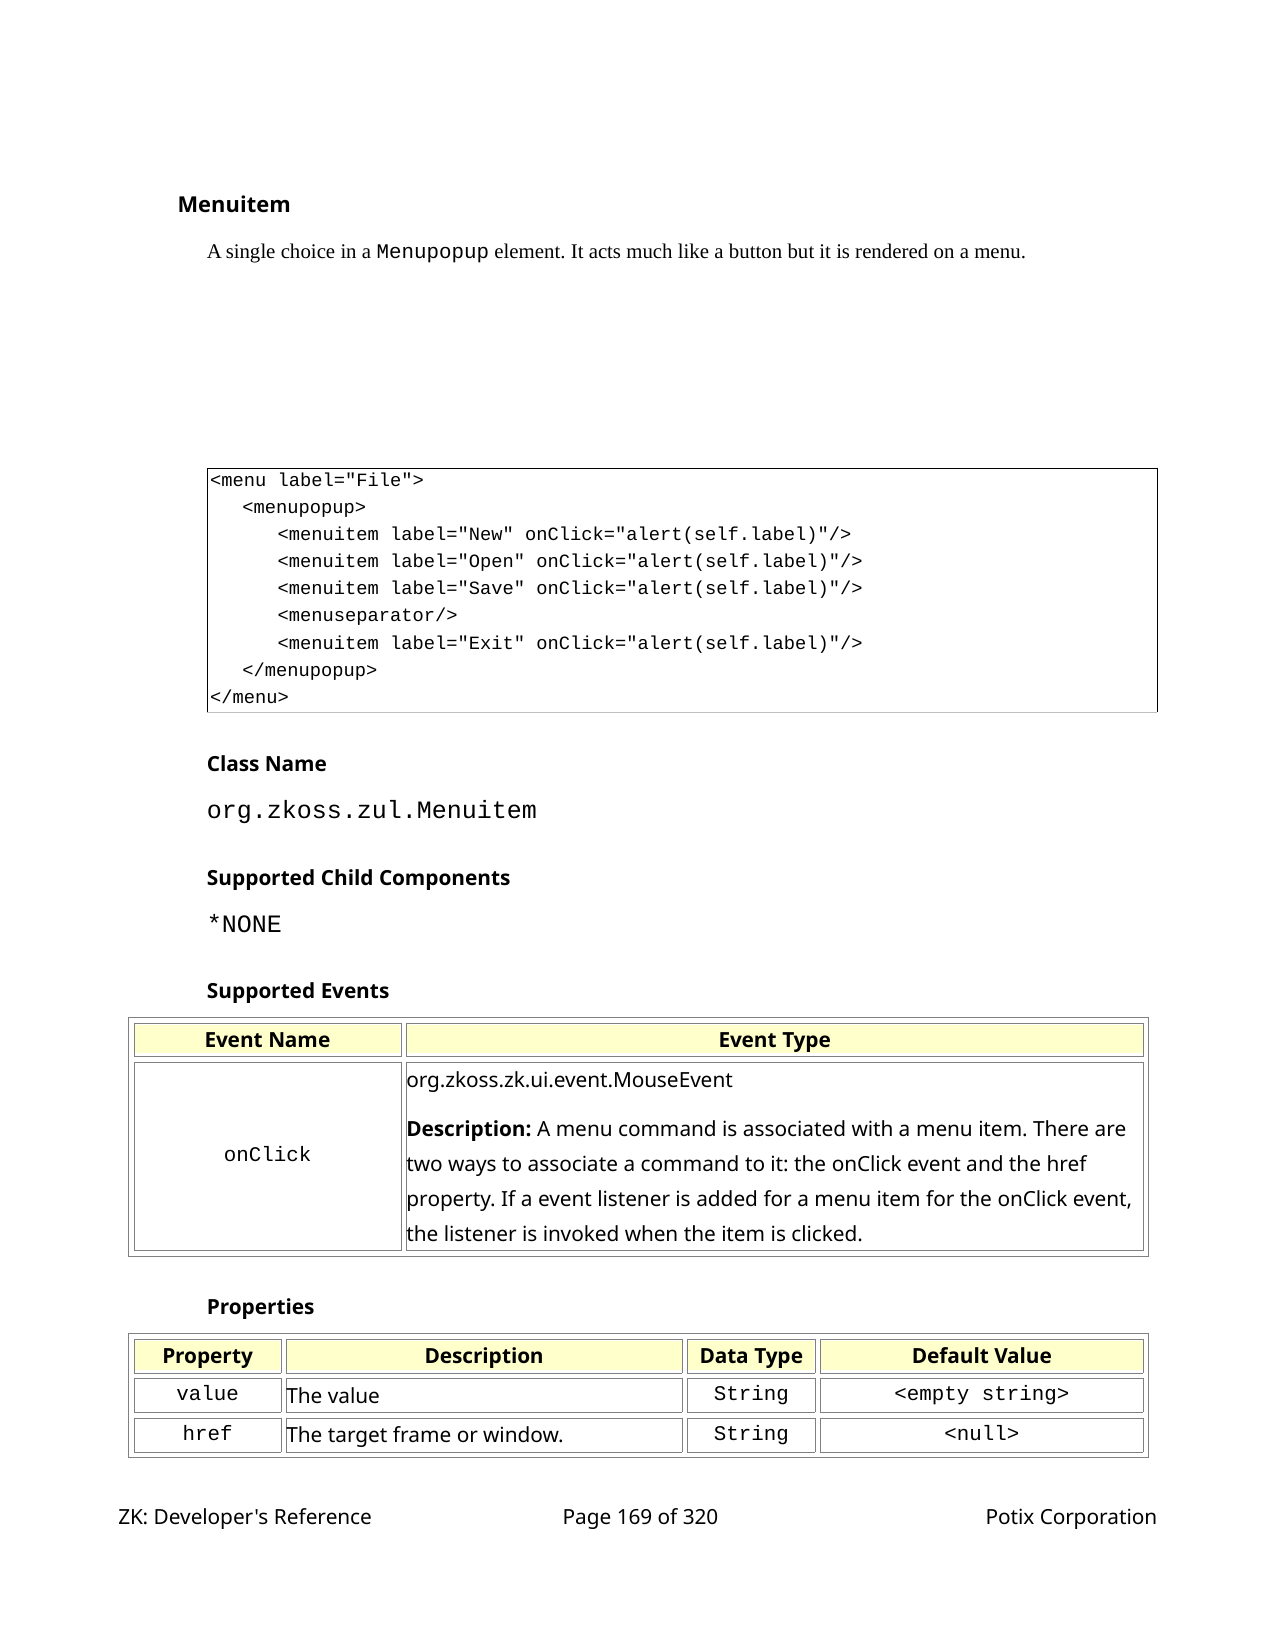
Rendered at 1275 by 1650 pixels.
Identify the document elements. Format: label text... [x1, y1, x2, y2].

text <menu label="File"> [208, 469, 1157, 492]
subtitle Supported Child Components [207, 863, 1157, 891]
text <menuitem label="Save" onClick="alert(self.label)"/> [208, 576, 1157, 600]
table_cell href [131, 1412, 283, 1452]
text org.zkoss.zul.Menuitem [207, 798, 1157, 826]
table_cell String [685, 1412, 817, 1452]
table_header Default Value [818, 1334, 1146, 1373]
table_cell String [685, 1373, 817, 1412]
table_cell value [131, 1373, 283, 1412]
table_header Event Type [403, 1018, 1146, 1056]
text <menuitem label="Open" onClick="alert(self.label)"/> [208, 549, 1157, 573]
text <menuitem label="Exit" onClick="alert(self.label)"/> [208, 631, 1157, 655]
text <menuseparator/> [208, 603, 1157, 628]
text *NONE [207, 911, 1157, 940]
text </menupopup> [208, 658, 1157, 682]
table_cell onClick [131, 1056, 403, 1250]
subtitle Menuitem [177, 189, 1157, 219]
table_cell The target frame or window. [283, 1412, 685, 1452]
table_header Property [131, 1334, 283, 1373]
subtitle Class Name [207, 749, 1157, 777]
table_cell <empty string> [818, 1373, 1146, 1412]
table_cell org.zkoss.zk.ui.event.MouseEvent Description: A menu command is associated with a menu item. There are two ways to associate a command to it: the onClick event and the href property. If a event listener is added for a menu item for the onClick event, the listener is invoked when the item is clicked. [403, 1056, 1146, 1250]
table_header Description [283, 1334, 685, 1373]
text <menuitem label="New" onClick="alert(self.label)"/> [208, 522, 1157, 546]
text </menu> [208, 685, 1157, 712]
subtitle Supported Events [207, 976, 1157, 1004]
table_cell <null> [818, 1412, 1146, 1452]
subtitle Properties [207, 1292, 1157, 1321]
text A single choice in a Menupopup element. It acts much like a button but it is rendered on a menu. [207, 239, 1157, 264]
text <menupopup> [208, 494, 1157, 519]
table_cell The value [283, 1373, 685, 1412]
table_header Event Name [131, 1018, 403, 1056]
table_header Data Type [685, 1334, 817, 1373]
